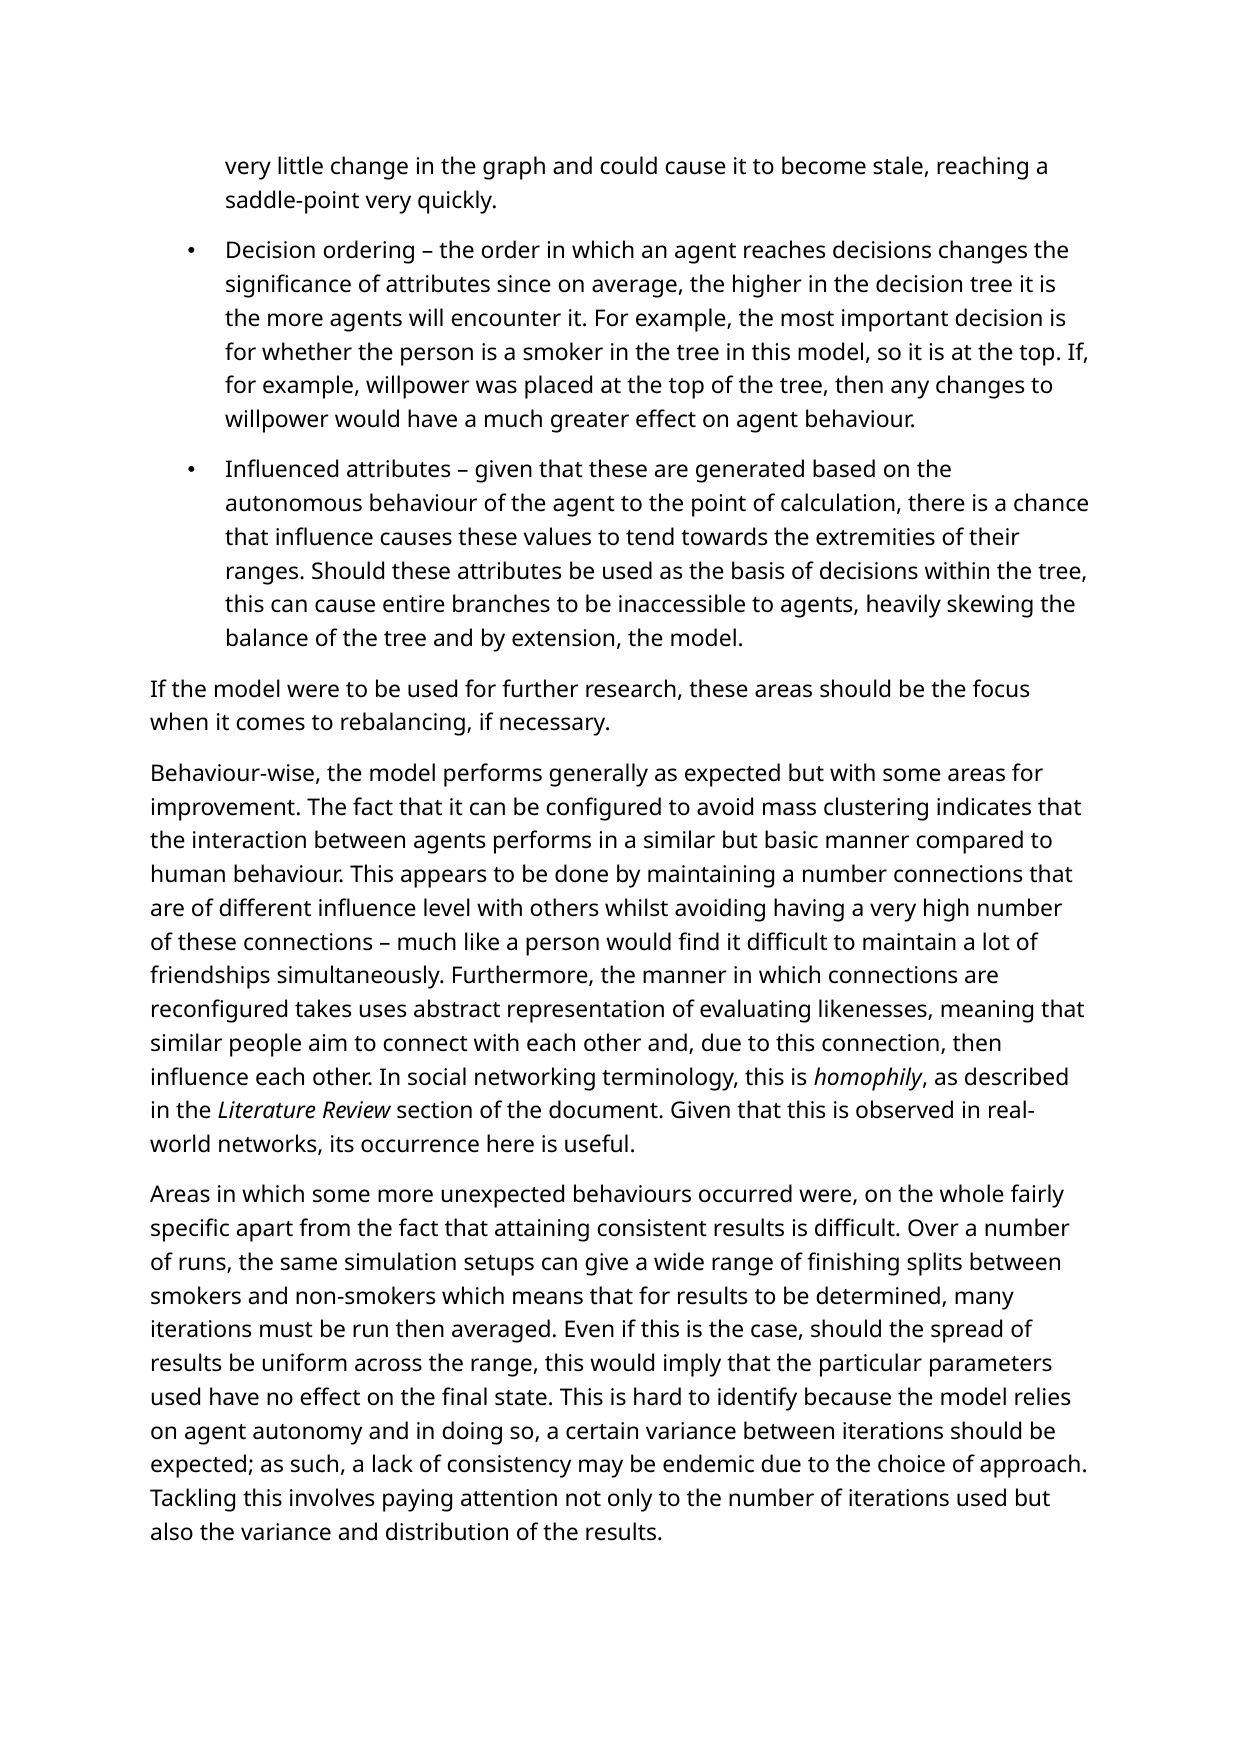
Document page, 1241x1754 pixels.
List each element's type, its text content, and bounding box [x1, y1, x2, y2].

list very little change in the graph and could cause it to become stale, reaching a saddle-point very quickly. [187, 150, 1090, 215]
text Areas in which some more unexpected behaviours occurred were, on the whole fairly specific apart from the fact that attaining consistent results is difficult. Over a number of runs, the same simulation setups can give a wide range of finishing splits between smokers and non-smokers which means that for results to be determined, many iterations must be run then averaged. Even if this is the case, should the spread of results be uniform across the range, this would imply that the particular parameters used have no effect on the final state. This is hard to identify because the model relies on agent autonomy and in doing so, a certain variance between iterations should be expected; as such, a lack of consistency may be endemic due to the choice of approach. Tackling this involves paying attention not only to the number of iterations used but also the variance and distribution of the results. [150, 1178, 1090, 1547]
text If the model were to be used for further research, these areas should be the focus when it comes to rebalancing, if necessary. [150, 672, 1090, 737]
list Influenced attributes – given that these are generated based on the autonomous behaviour of the agent to the point of calculation, there is a chance that influence causes these values to tend towards the extremities of their ranges. Should these attributes be used as the basis of decisions within the tree, this can cause entire branches to be inaccessible to agents, heavily skewing the balance of the tree and by extension, the model. [187, 453, 1090, 653]
list Decision ordering – the order in which an agent reaches decisions changes the significance of attributes since on average, the higher in the decision tree it is the more agents will encounter it. For example, the most important decision is for whether the person is a smoker in the tree in this model, so it is at the top. If, for example, willpower was placed at the top of the tree, then any changes to willpower would have a much greater effect on agent behaviour. [187, 234, 1090, 434]
text Behaviour-wise, the model performs generally as expected but with some areas for improvement. The fact that it can be configured to avoid mass clustering indicates that the interaction between agents performs in a similar but basic manner compared to human behaviour. This appears to be done by maintaining a number connections that are of different influence level with others whilst avoiding having a very high number of these connections – much like a person would find it difficult to maintain a lot of friendships simultaneously. Furthermore, the manner in which connections are reconfigured takes uses abstract representation of evaluating likenesses, meaning that similar people aim to connect with each other and, due to this connection, then influence each other. In social networking terminology, this is homophily, as described in the Literature Review section of the document. Given that this is observed in real-world networks, its occurrence here is useful. [150, 757, 1090, 1159]
